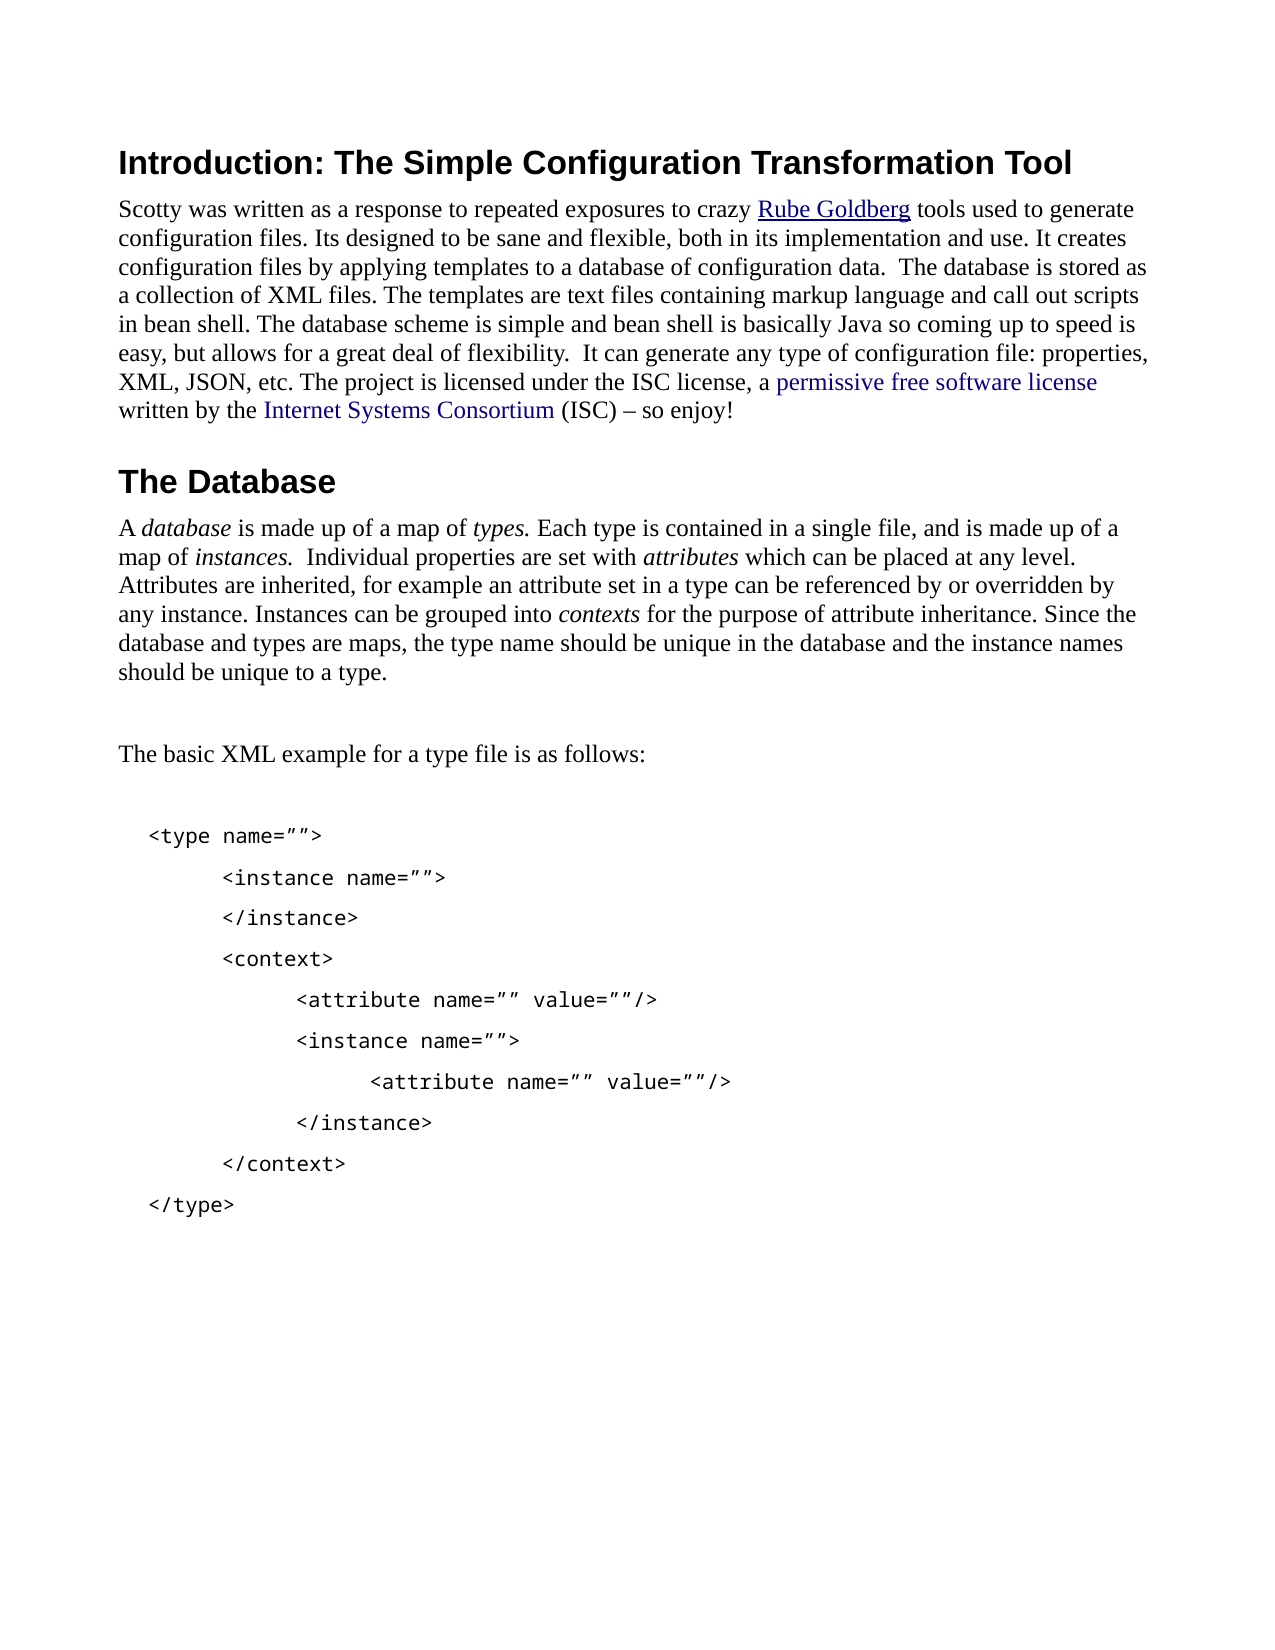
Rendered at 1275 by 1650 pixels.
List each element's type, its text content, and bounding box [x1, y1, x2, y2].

text <attribute name=”” value=””/> [148, 985, 1157, 1014]
text </instance> [148, 903, 1157, 932]
text <instance name=””> [148, 1026, 1157, 1055]
text The basic XML example for a type file is as follows: [118, 739, 1157, 768]
text </context> [148, 1149, 1157, 1178]
text <type name=””> [148, 822, 1157, 850]
subtitle Introduction: The Simple Configuration Transformation Tool [118, 143, 1157, 182]
text Scotty was written as a response to repeated exposures to crazy Rube Goldberg tools used to generate configuration files. Its designed to be sane and flexible, both in its implementation and use. It creates configuration files by applying templates to a database of configuration data. The database is stored as a collection of XML files. The templates are text files containing markup language and call out scripts in bean shell. The database scheme is simple and bean shell is basically Java so coming up to speed is easy, but allows for a great deal of flexibility. It can generate any type of configuration file: properties, XML, JSON, etc. The project is licensed under the ISC license, a permissive free software license written by the Internet Systems Consortium (ISC) – so enjoy! [118, 194, 1157, 424]
text <instance name=””> [148, 863, 1157, 891]
text </instance> [148, 1108, 1157, 1137]
subtitle The Database [118, 462, 1157, 500]
text </type> [148, 1190, 1157, 1218]
text <attribute name=”” value=””/> [148, 1067, 1157, 1096]
text <context> [148, 944, 1157, 973]
text A database is made up of a map of types. Each type is contained in a single file, and is made up of a map of instances. Individual properties are set with attributes which can be placed at any level. Attributes are inherited, for example an attribute set in a type can be referenced by or overridden by any instance. Instances can be grouped into contexts for the purpose of attribute inheritance. Since the database and types are maps, the type name should be unique in the database and the instance names should be unique to a type. [118, 513, 1157, 685]
